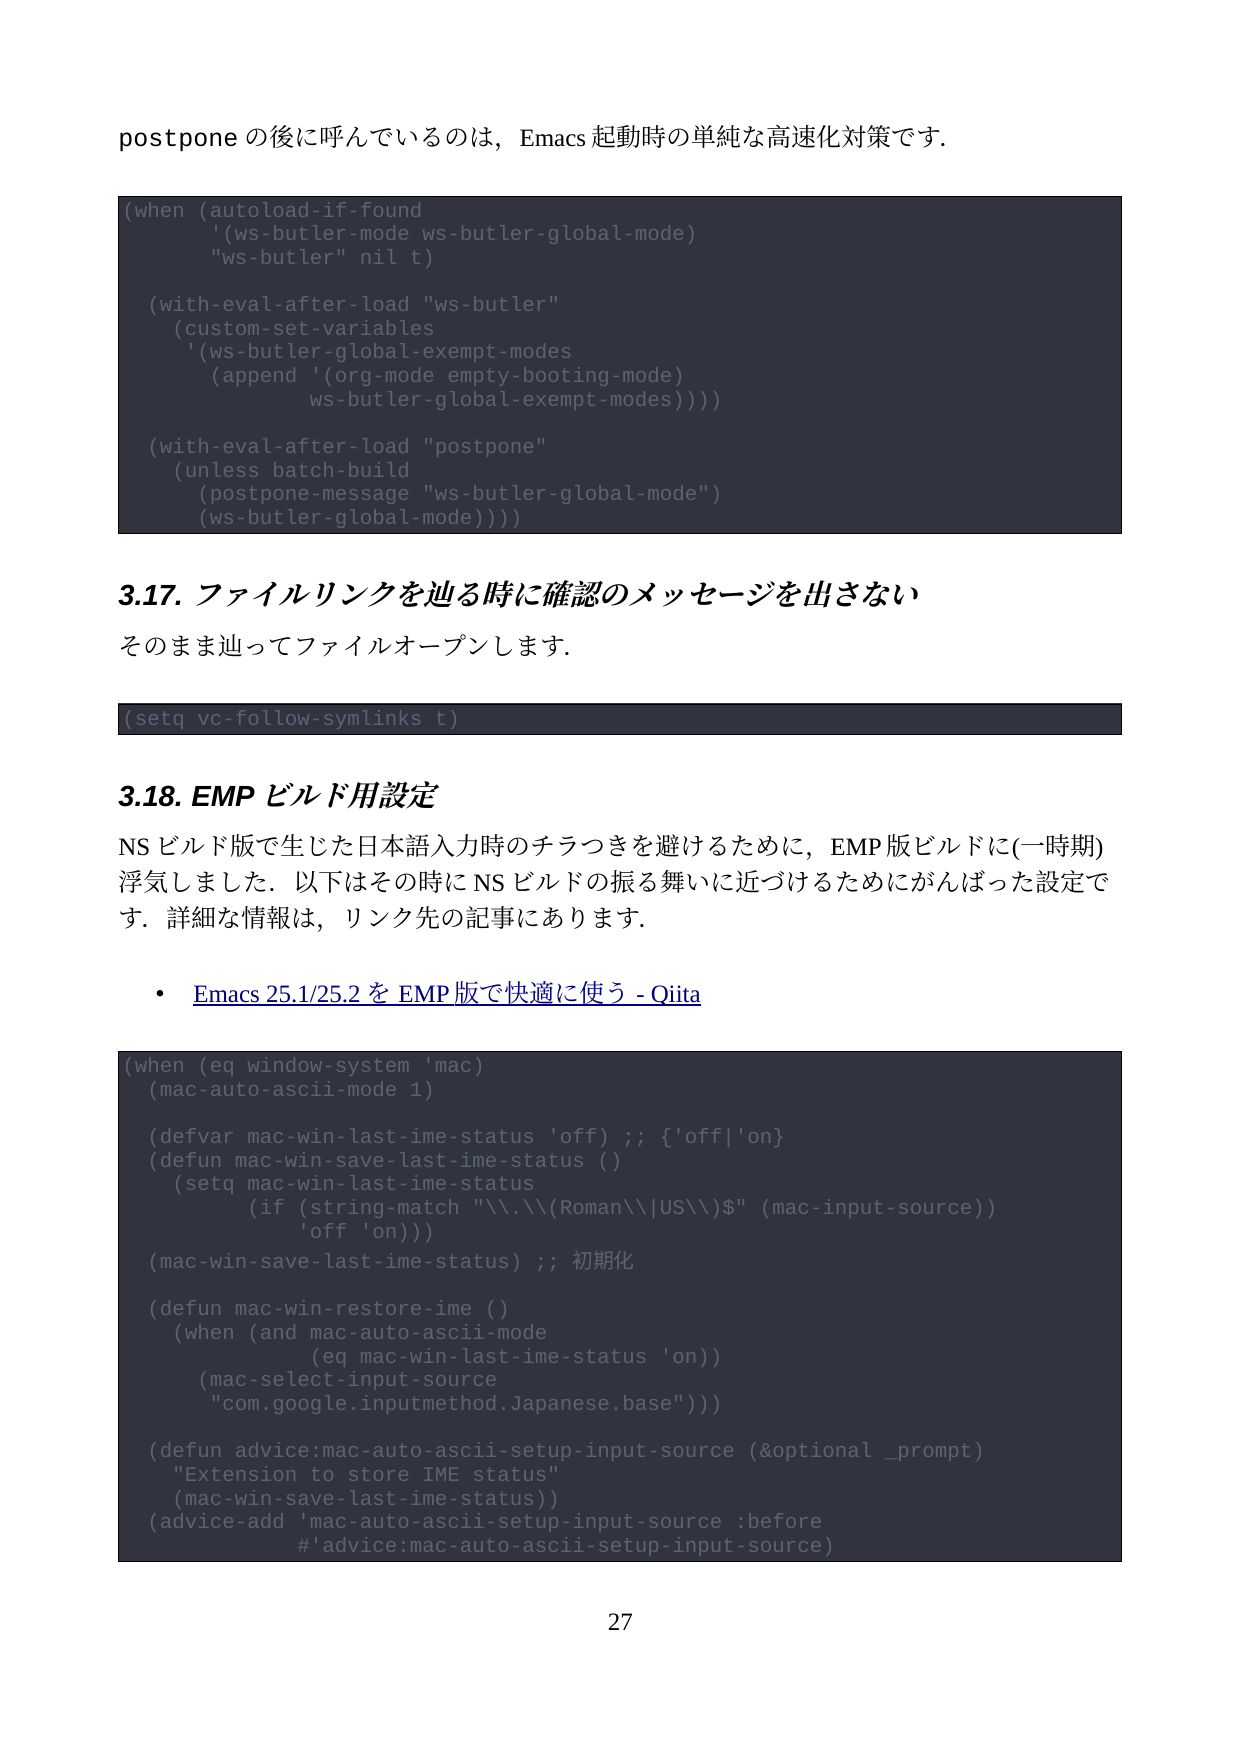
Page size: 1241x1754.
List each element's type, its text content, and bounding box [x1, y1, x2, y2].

text (defvar mac-win-last-ime-status 'off) ;; {'off|'on} [119, 1122, 1121, 1146]
text "ws-butler" nil t) [119, 243, 1121, 267]
text (when (autoload-if-found [119, 197, 1121, 219]
text (eq mac-win-last-ime-status 'on)) [119, 1342, 1121, 1365]
text "Extension to store IME status" [119, 1460, 1121, 1484]
text (defun advice:mac-auto-ascii-setup-input-source (&optional _prompt) [119, 1436, 1121, 1460]
text (if (string-match "\\.\\(Roman\\|US\\)$" (mac-input-source)) [119, 1193, 1121, 1217]
text '(ws-butler-mode ws-butler-global-mode) [119, 219, 1121, 243]
text (when (and mac-auto-ascii-mode [119, 1318, 1121, 1342]
text (custom-set-variables [119, 314, 1121, 337]
text (postpone-message "ws-butler-global-mode") [119, 479, 1121, 503]
text (ws-butler-global-mode)))) [119, 503, 1121, 533]
text postpone の後に呼んでいるのは，Emacs起動時の単純な高速化対策です． [118, 118, 1122, 183]
subtitle EMPビルド用設定 [118, 772, 1122, 814]
text ws-butler-global-exempt-modes)))) [119, 385, 1121, 408]
text (mac-auto-ascii-mode 1) [119, 1075, 1121, 1098]
text そのまま辿ってファイルオープンします． [118, 626, 1122, 691]
text #'advice:mac-auto-ascii-setup-input-source) [119, 1531, 1121, 1561]
text (defun mac-win-save-last-ime-status () [119, 1146, 1121, 1169]
text (setq vc-follow-symlinks t) [119, 705, 1121, 734]
text NSビルド版で生じた日本語入力時のチラつきを避けるために，EMP版ビルドに(一時期)浮気しました．以下はその時にNSビルドの振る舞いに近づけるためにがんばった設定です．詳細な情報は，リンク先の記事にあります． [118, 827, 1122, 963]
text 'off 'on))) [119, 1217, 1121, 1240]
text "com.google.inputmethod.Japanese.base"))) [119, 1389, 1121, 1413]
text (mac-select-input-source [119, 1365, 1121, 1389]
list Emacs 25.1/25.2 を EMP版で快適に使う - Qiita [156, 976, 1122, 1039]
text (mac-win-save-last-ime-status)) [119, 1484, 1121, 1507]
text (when (eq window-system 'mac) [119, 1052, 1121, 1075]
text (defun mac-win-restore-ime () [119, 1294, 1121, 1318]
text (with-eval-after-load "postpone" [119, 432, 1121, 456]
text (advice-add 'mac-auto-ascii-setup-input-source :before [119, 1507, 1121, 1531]
text (setq mac-win-last-ime-status [119, 1169, 1121, 1193]
text (unless batch-build [119, 456, 1121, 479]
text '(ws-butler-global-exempt-modes [119, 337, 1121, 361]
text (mac-win-save-last-ime-status) ;; 初期化 [119, 1240, 1121, 1271]
text (with-eval-after-load "ws-butler" [119, 290, 1121, 314]
text (append '(org-mode empty-booting-mode) [119, 361, 1121, 385]
subtitle ファイルリンクを辿る時に確認のメッセージを出さない [118, 572, 1122, 614]
